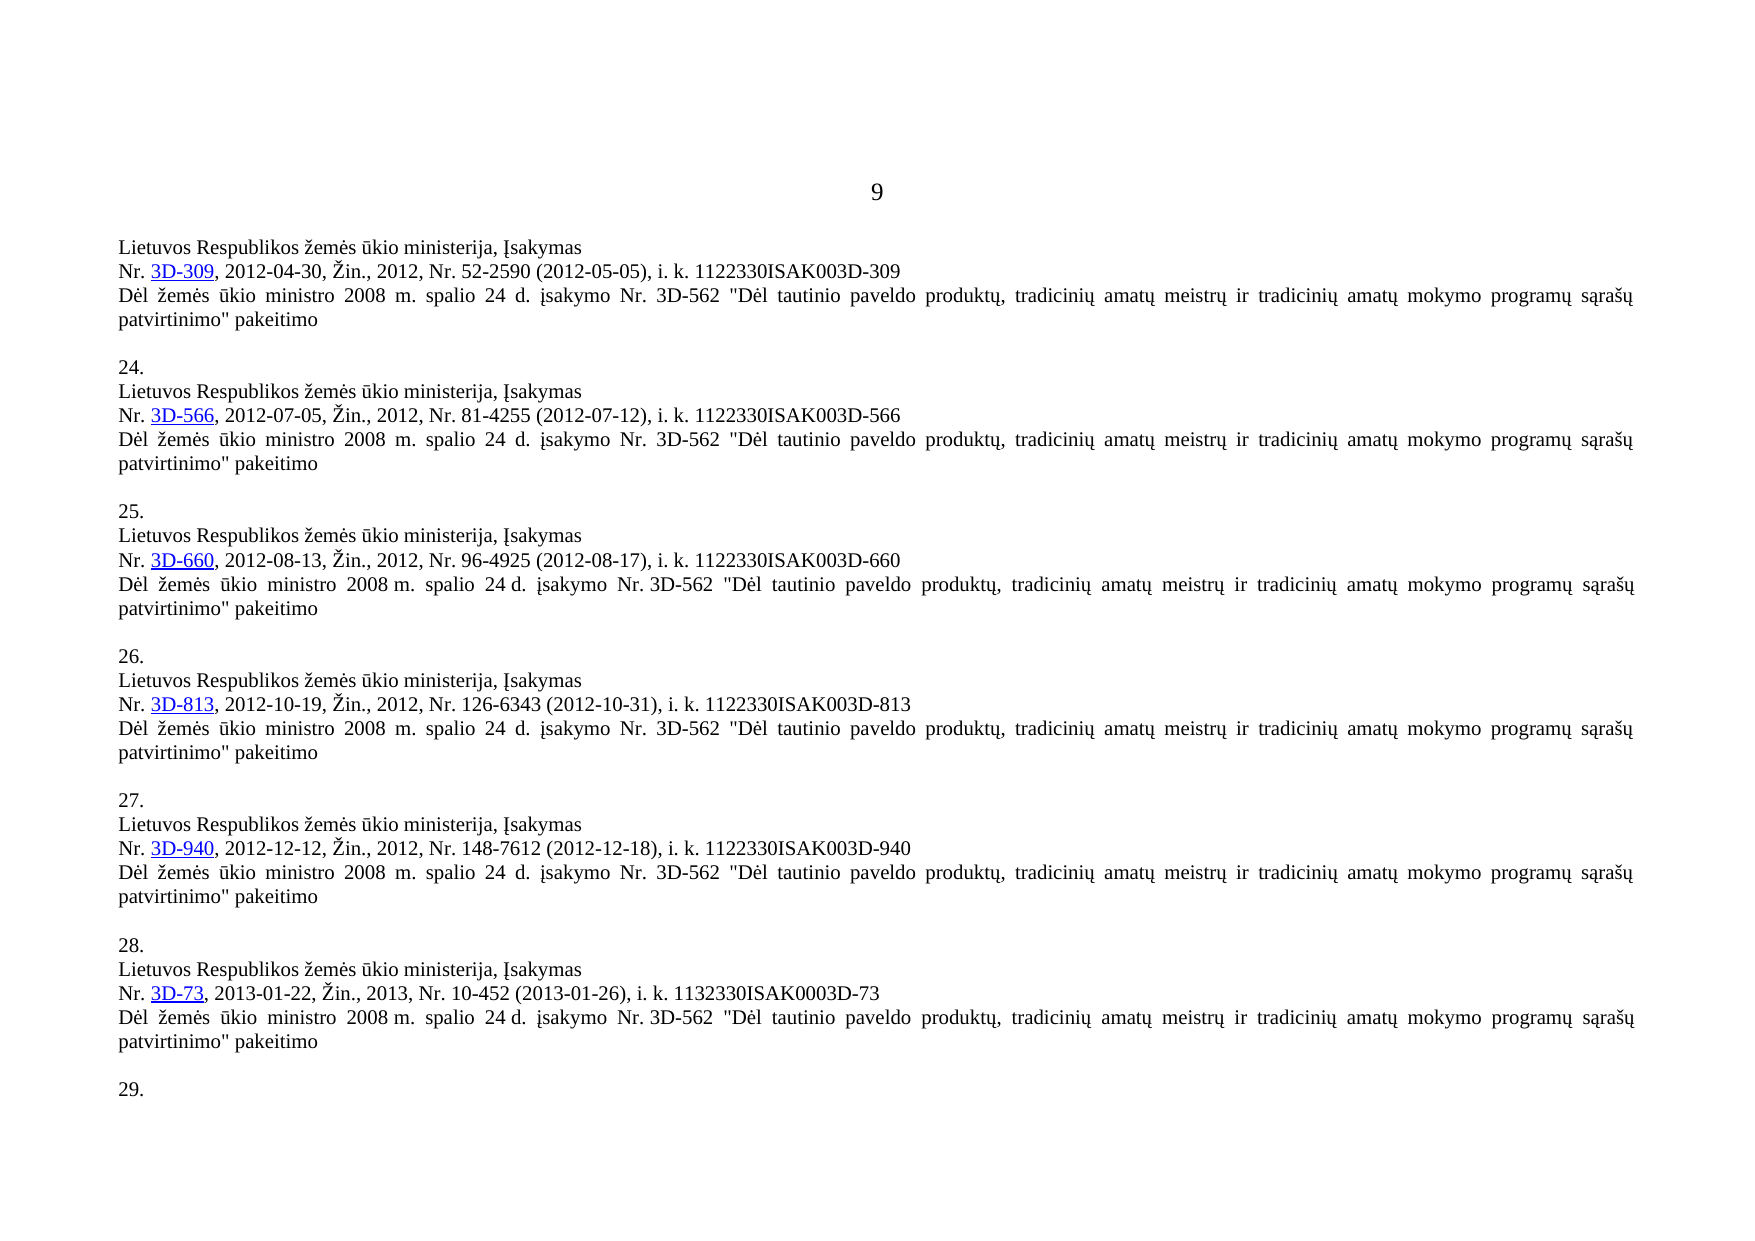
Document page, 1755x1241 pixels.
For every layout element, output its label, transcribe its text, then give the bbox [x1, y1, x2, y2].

text Dėl žemės ūkio ministro 2008 m. spalio 24 d. įsakymo Nr. 3D-562 "Dėl tautinio paveldo produktų, tradicinių amatų meistrų ir tradicinių amatų mokymo programų sąrašų patvirtinimo" pakeitimo [118, 860, 1636, 908]
text Nr. 3D-566, 2012-07-05, Žin., 2012, Nr. 81-4255 (2012-07-12), i. k. 1122330ISAK003D-566 [118, 403, 1636, 427]
text Nr. 3D-660, 2012-08-13, Žin., 2012, Nr. 96-4925 (2012-08-17), i. k. 1122330ISAK003D-660 [118, 547, 1636, 572]
text 28. [118, 932, 1636, 957]
text Lietuvos Respublikos žemės ūkio ministerija, Įsakymas [118, 379, 1636, 403]
text Nr. 3D-309, 2012-04-30, Žin., 2012, Nr. 52-2590 (2012-05-05), i. k. 1122330ISAK003D-309 [118, 259, 1636, 283]
text Lietuvos Respublikos žemės ūkio ministerija, Įsakymas [118, 523, 1636, 547]
text Lietuvos Respublikos žemės ūkio ministerija, Įsakymas [118, 957, 1636, 981]
text 24. [118, 355, 1636, 379]
text Nr. 3D-813, 2012-10-19, Žin., 2012, Nr. 126-6343 (2012-10-31), i. k. 1122330ISAK003D-813 [118, 692, 1636, 716]
text 29. [118, 1077, 1636, 1101]
text Lietuvos Respublikos žemės ūkio ministerija, Įsakymas [118, 812, 1636, 836]
text Dėl žemės ūkio ministro 2008 m. spalio 24 d. įsakymo Nr. 3D-562 "Dėl tautinio paveldo produktų, tradicinių amatų meistrų ir tradicinių amatų mokymo programų sąrašų patvirtinimo" pakeitimo [118, 716, 1636, 764]
text 27. [118, 788, 1636, 812]
text Nr. 3D-940, 2012-12-12, Žin., 2012, Nr. 148-7612 (2012-12-18), i. k. 1122330ISAK003D-940 [118, 836, 1636, 860]
text 25. [118, 499, 1636, 523]
text Dėl žemės ūkio ministro 2008 m. spalio 24 d. įsakymo Nr. 3D-562 "Dėl tautinio paveldo produktų, tradicinių amatų meistrų ir tradicinių amatų mokymo programų sąrašų patvirtinimo" pakeitimo [118, 572, 1636, 620]
text Dėl žemės ūkio ministro 2008 m. spalio 24 d. įsakymo Nr. 3D-562 "Dėl tautinio paveldo produktų, tradicinių amatų meistrų ir tradicinių amatų mokymo programų sąrašų patvirtinimo" pakeitimo [118, 427, 1636, 475]
text Dėl žemės ūkio ministro 2008 m. spalio 24 d. įsakymo Nr. 3D-562 "Dėl tautinio paveldo produktų, tradicinių amatų meistrų ir tradicinių amatų mokymo programų sąrašų patvirtinimo" pakeitimo [118, 283, 1636, 331]
text 26. [118, 644, 1636, 668]
text Lietuvos Respublikos žemės ūkio ministerija, Įsakymas [118, 668, 1636, 692]
text Dėl žemės ūkio ministro 2008 m. spalio 24 d. įsakymo Nr. 3D-562 "Dėl tautinio paveldo produktų, tradicinių amatų meistrų ir tradicinių amatų mokymo programų sąrašų patvirtinimo" pakeitimo [118, 1005, 1636, 1053]
text Nr. 3D-73, 2013-01-22, Žin., 2013, Nr. 10-452 (2013-01-26), i. k. 1132330ISAK0003D-73 [118, 981, 1636, 1005]
text Lietuvos Respublikos žemės ūkio ministerija, Įsakymas [118, 235, 1636, 259]
